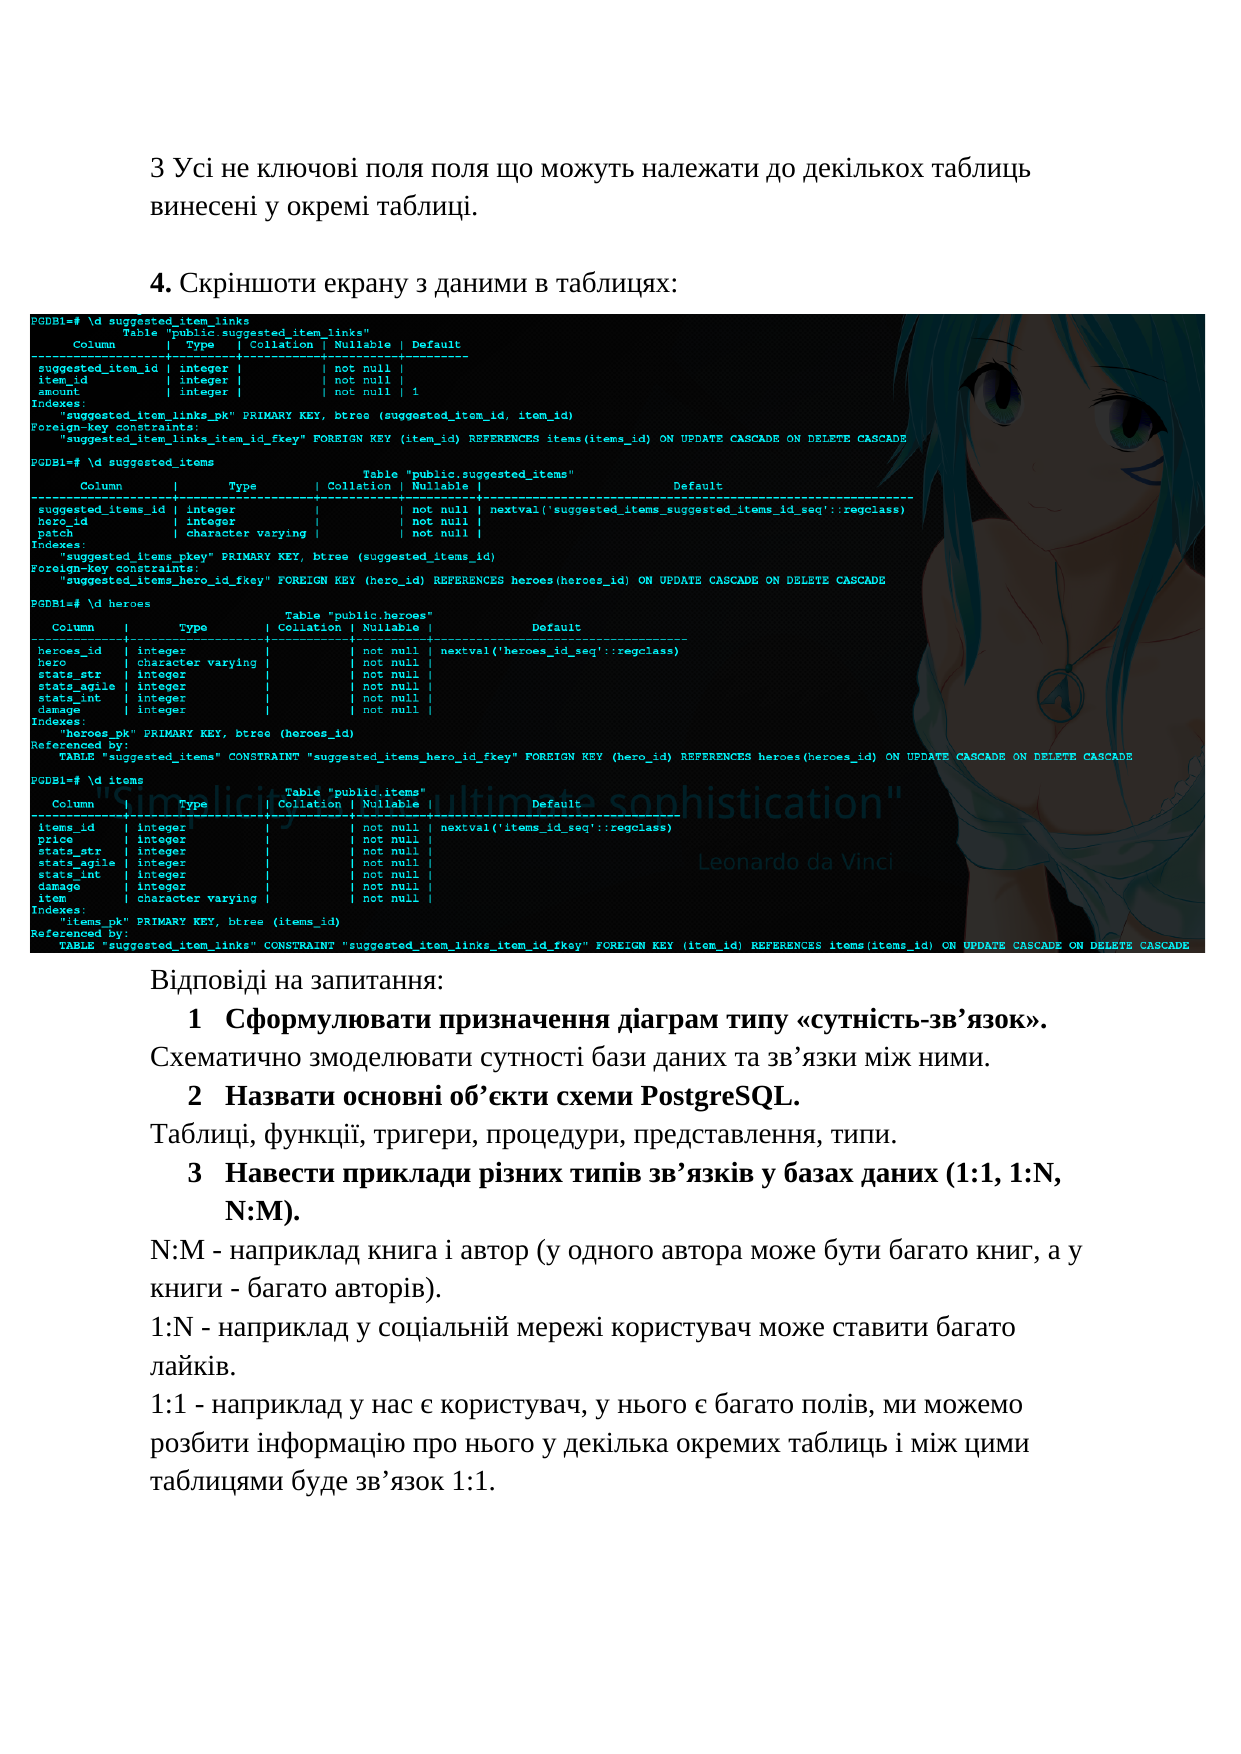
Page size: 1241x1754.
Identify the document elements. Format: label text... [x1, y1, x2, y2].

text Схематично змоделювати сутності бази даних та зв’язки між ними. [150, 1039, 1090, 1073]
text 1:1 - наприклад у нас є користувач, у нього є багато полів, ми можемо розбити інформацію про нього у декілька окремих таблиць і між цими таблицями буде зв’язок 1:1. [150, 1386, 1090, 1497]
list Назвати основні об’єкти схеми PostgreSQL. [187, 1078, 1090, 1111]
list Навести приклади різних типів зв’язків у базах даних (1:1, 1:N, N:M). [187, 1155, 1090, 1227]
text 4. Скріншоти екрану з даними в таблицях: [150, 266, 1090, 299]
text Відповіді на запитання: [150, 953, 1090, 996]
text N:M - наприклад книга і автор (у одного автора може бути багато книг, а у книги - багато авторів). [150, 1232, 1090, 1304]
text Таблиці, функції, тригери, процедури, представлення, типи. [150, 1116, 1090, 1150]
picture [29, 314, 1205, 953]
text 1:N - наприклад у соціальній мережі користувач може ставити багато лайків. [150, 1309, 1090, 1381]
list Сформулювати призначення діаграм типу «сутність-зв’язок». [187, 1001, 1090, 1034]
text [150, 304, 1090, 314]
text 3 Усі не ключові поля поля що можуть належати до декількох таблиць винесені у окремі таблиці. [150, 150, 1090, 222]
